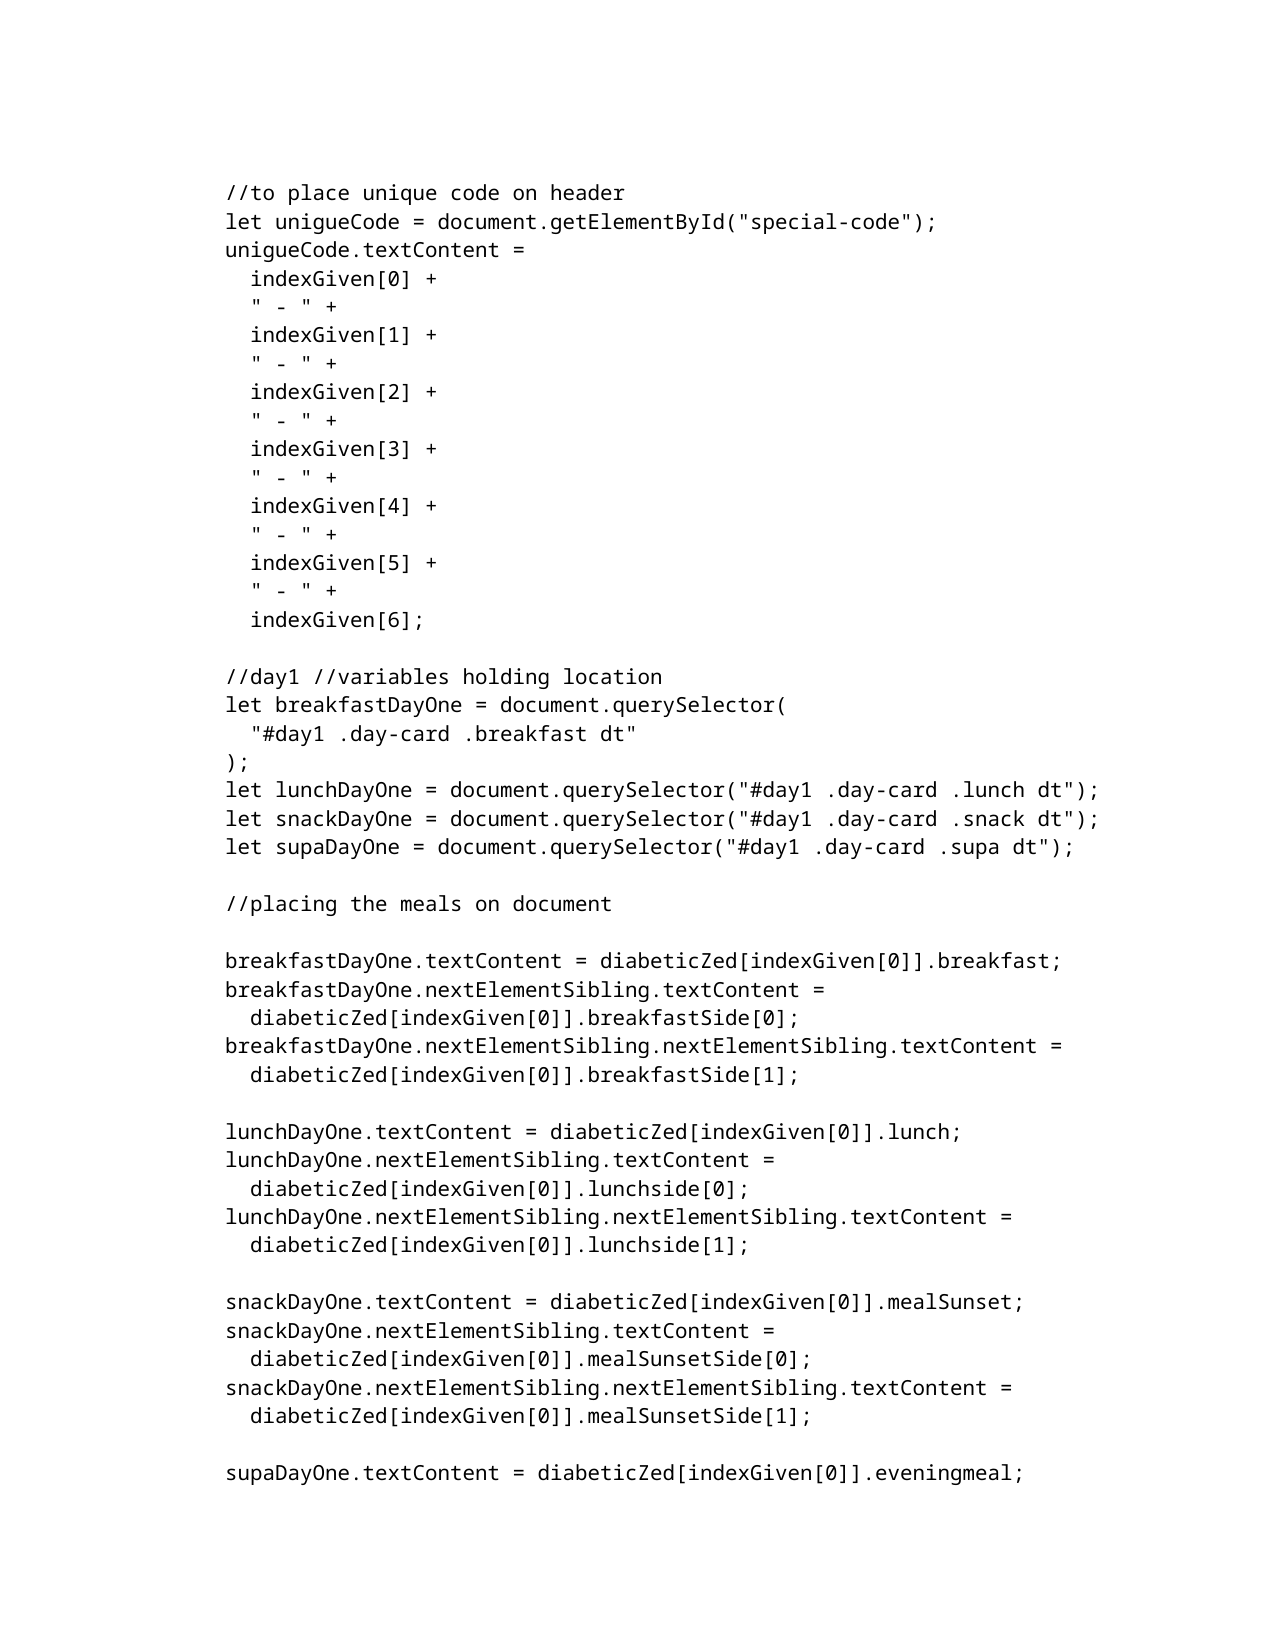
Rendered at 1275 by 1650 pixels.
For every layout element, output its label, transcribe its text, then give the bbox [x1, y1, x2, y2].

text " - " + [150, 406, 1125, 434]
text //to place unique code on header [150, 178, 1125, 207]
text lunchDayOne.nextElementSibling.textContent = [150, 1145, 1125, 1174]
text indexGiven[0] + [150, 264, 1125, 292]
text snackDayOne.nextElementSibling.nextElementSibling.textContent = [150, 1373, 1125, 1401]
text " - " + [150, 520, 1125, 548]
text indexGiven[1] + [150, 321, 1125, 349]
text snackDayOne.textContent = diabeticZed[indexGiven[0]].mealSunset; [150, 1287, 1125, 1316]
text let supaDayOne = document.querySelector("#day1 .day-card .supa dt"); [150, 832, 1125, 861]
text " - " + [150, 349, 1125, 377]
text indexGiven[4] + [150, 491, 1125, 520]
text let lunchDayOne = document.querySelector("#day1 .day-card .lunch dt"); [150, 776, 1125, 804]
text lunchDayOne.nextElementSibling.nextElementSibling.textContent = [150, 1202, 1125, 1231]
text let breakfastDayOne = document.querySelector( [150, 690, 1125, 719]
text //placing the meals on document [150, 889, 1125, 918]
text indexGiven[6]; [150, 605, 1125, 633]
text indexGiven[2] + [150, 377, 1125, 406]
text " - " + [150, 577, 1125, 605]
text " - " + [150, 463, 1125, 491]
text let unigueCode = document.getElementById("special-code"); [150, 207, 1125, 235]
text diabeticZed[indexGiven[0]].lunchside[0]; [150, 1174, 1125, 1202]
text unigueCode.textContent = [150, 235, 1125, 264]
text diabeticZed[indexGiven[0]].mealSunsetSide[0]; [150, 1344, 1125, 1373]
text supaDayOne.textContent = diabeticZed[indexGiven[0]].eveningmeal; [150, 1458, 1125, 1487]
text let snackDayOne = document.querySelector("#day1 .day-card .snack dt"); [150, 804, 1125, 832]
text diabeticZed[indexGiven[0]].mealSunsetSide[1]; [150, 1401, 1125, 1430]
text " - " + [150, 292, 1125, 321]
text indexGiven[5] + [150, 548, 1125, 577]
text lunchDayOne.textContent = diabeticZed[indexGiven[0]].lunch; [150, 1117, 1125, 1145]
text "#day1 .day-card .breakfast dt" [150, 719, 1125, 747]
text indexGiven[3] + [150, 434, 1125, 463]
text breakfastDayOne.nextElementSibling.textContent = [150, 975, 1125, 1003]
text diabeticZed[indexGiven[0]].breakfastSide[0]; [150, 1003, 1125, 1032]
text diabeticZed[indexGiven[0]].lunchside[1]; [150, 1231, 1125, 1259]
text snackDayOne.nextElementSibling.textContent = [150, 1316, 1125, 1344]
text diabeticZed[indexGiven[0]].breakfastSide[1]; [150, 1060, 1125, 1088]
text breakfastDayOne.nextElementSibling.nextElementSibling.textContent = [150, 1032, 1125, 1060]
text ); [150, 747, 1125, 776]
text //day1 //variables holding location [150, 662, 1125, 690]
text breakfastDayOne.textContent = diabeticZed[indexGiven[0]].breakfast; [150, 946, 1125, 975]
